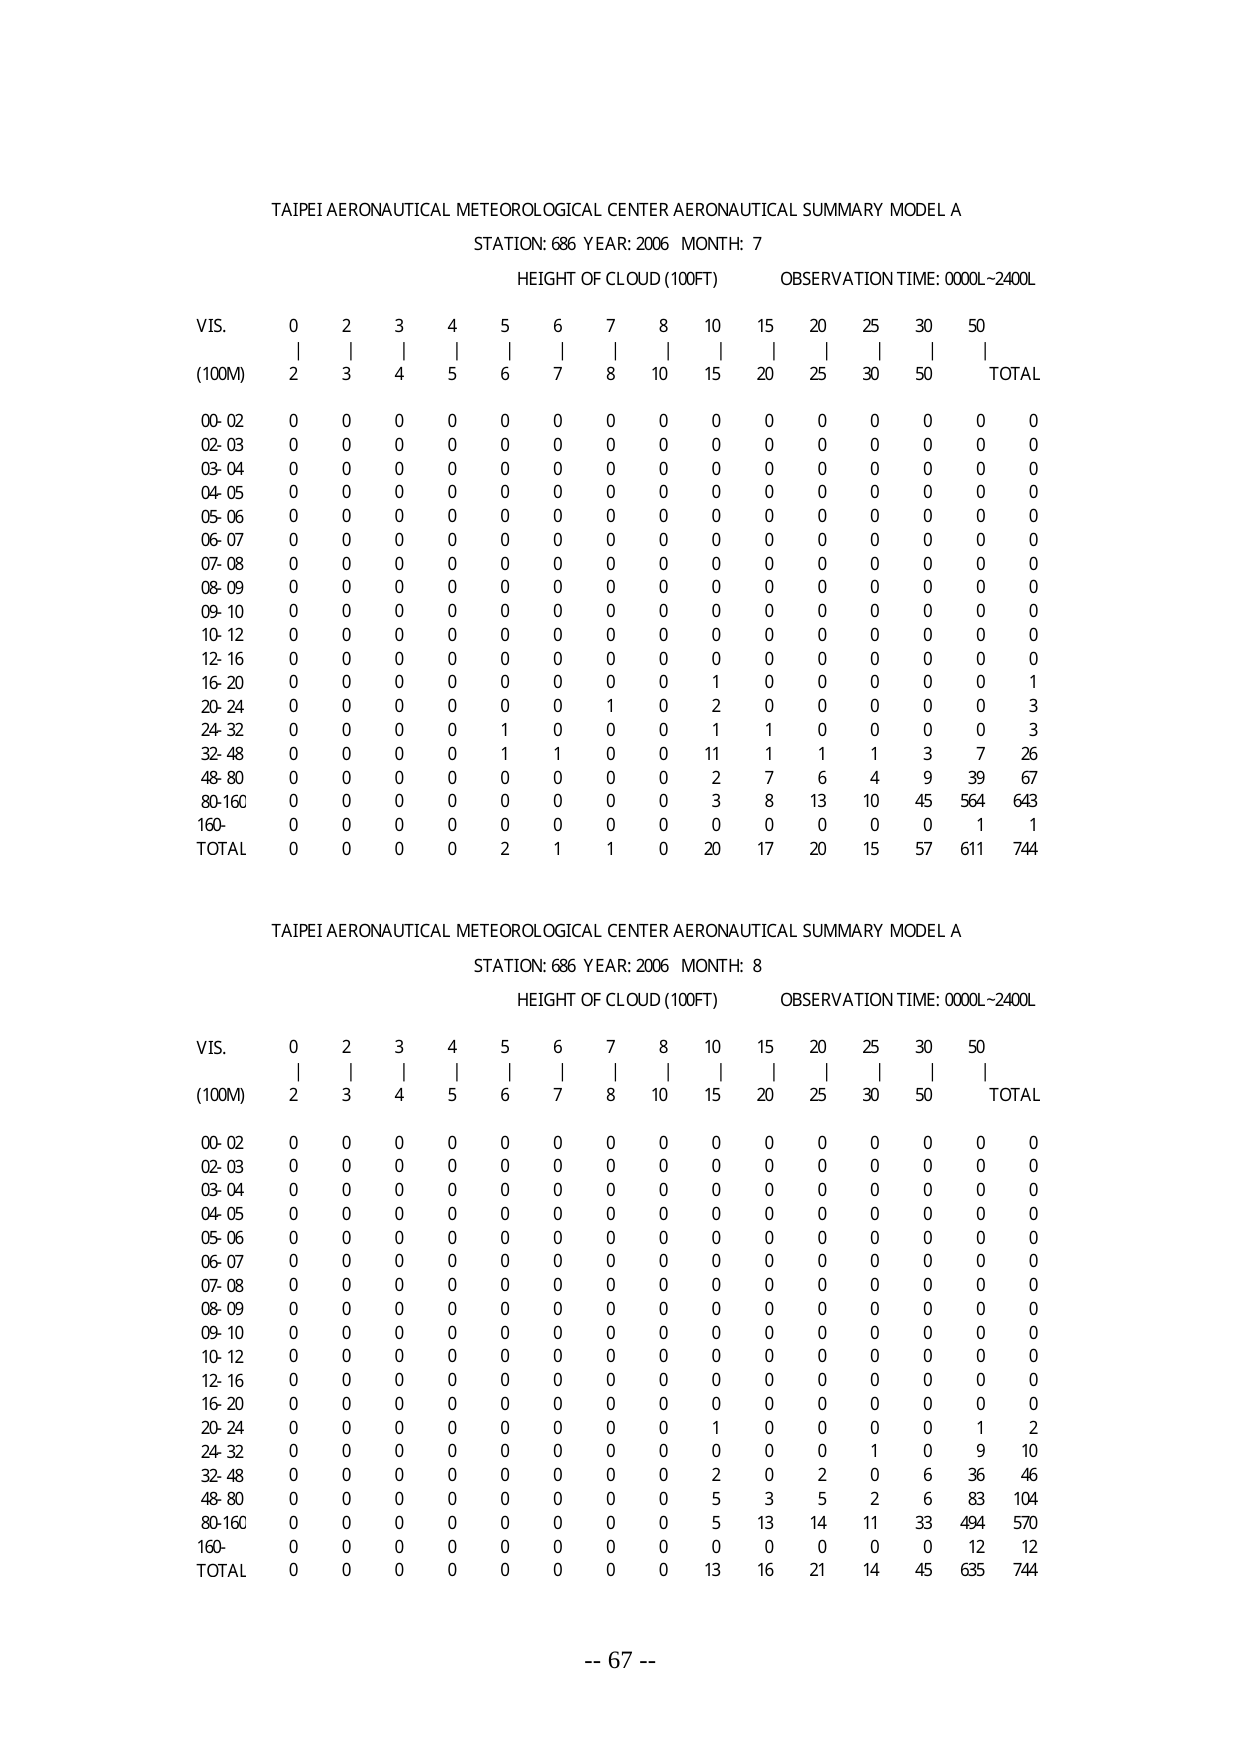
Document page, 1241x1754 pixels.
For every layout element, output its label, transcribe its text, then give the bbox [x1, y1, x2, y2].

text -- 67 -- [543, 1637, 697, 1674]
